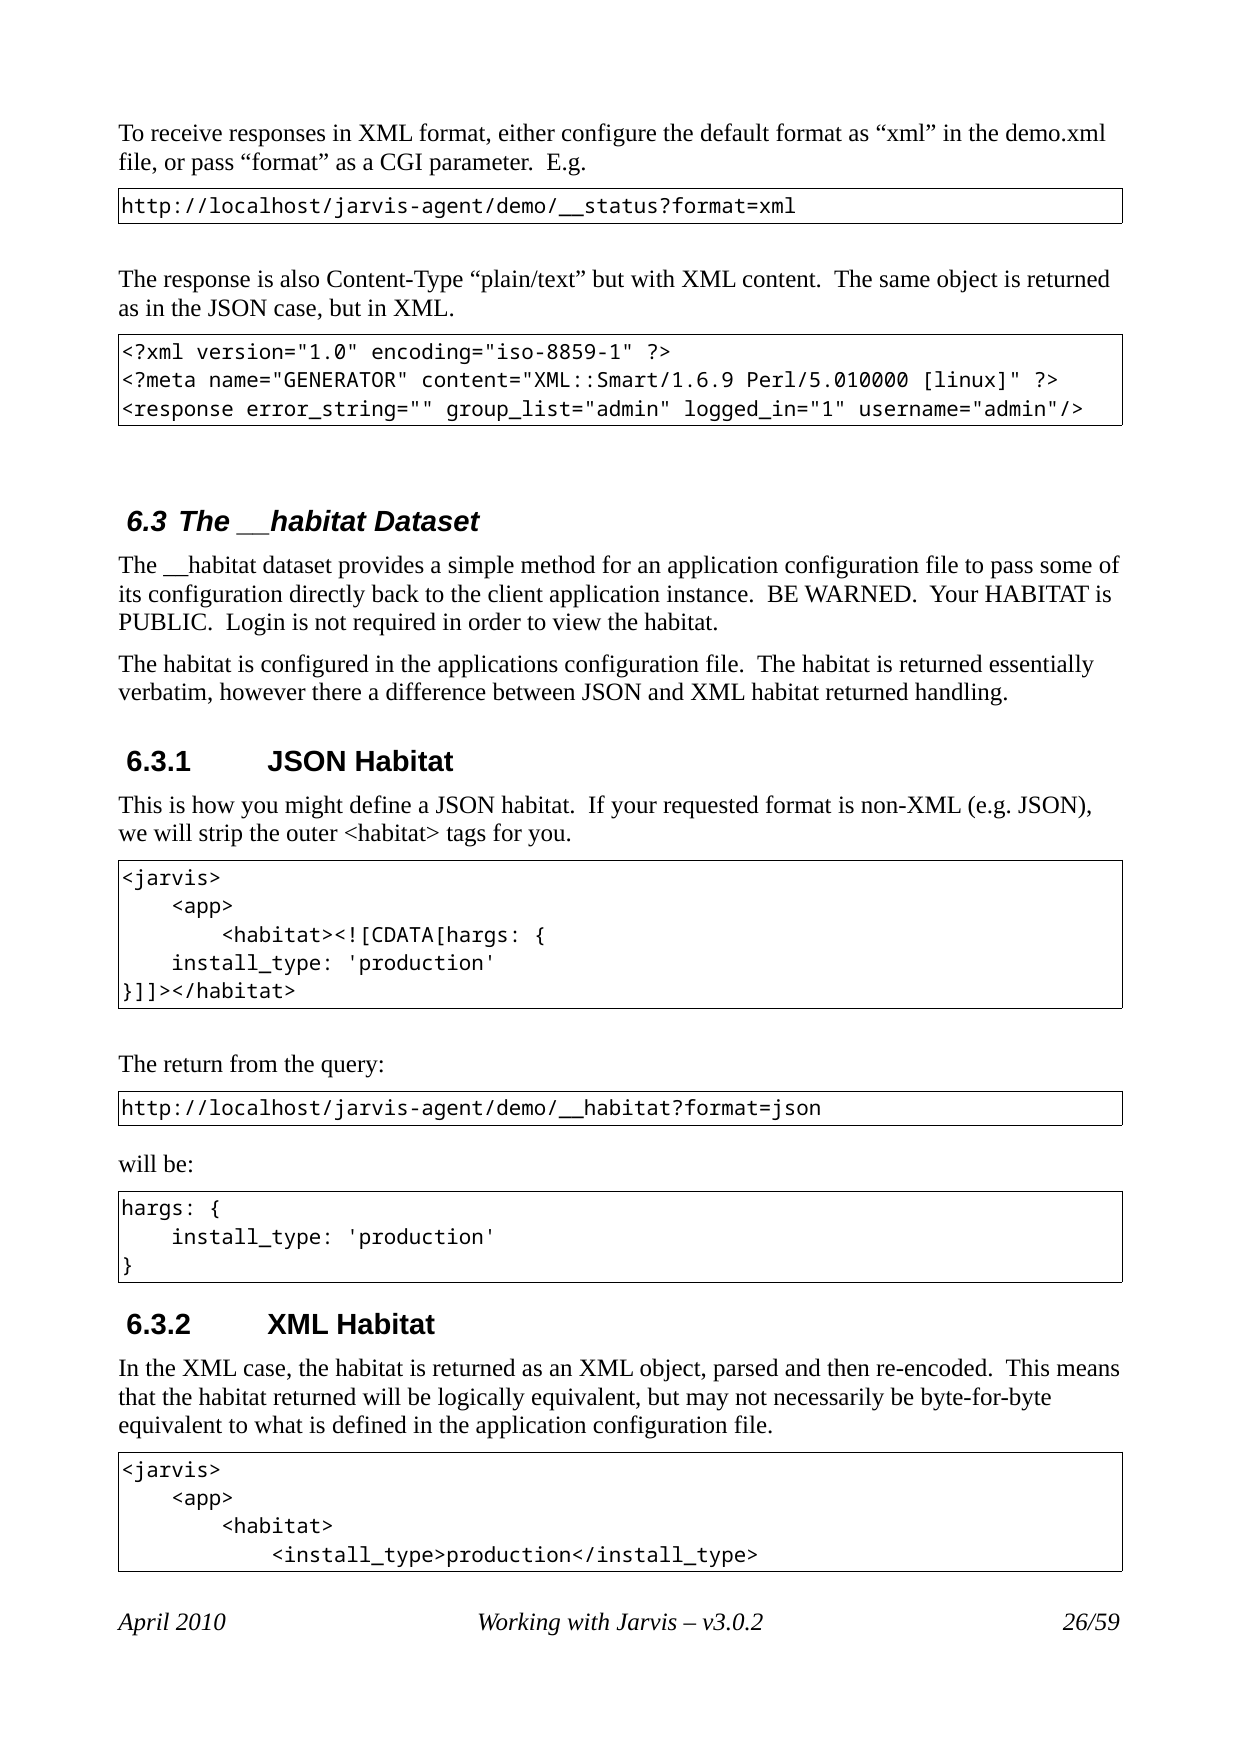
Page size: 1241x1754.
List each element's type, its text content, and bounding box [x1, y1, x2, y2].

text The habitat is configured in the applications configuration file. The habitat is returned essentially verbatim, however there a difference between JSON and XML habitat returned handling. [118, 649, 1122, 706]
text <install_type>production</install_type> [119, 1537, 1122, 1571]
text <app> [119, 888, 1122, 917]
text The __habitat dataset provides a simple method for an application configuration file to pass some of its configuration directly back to the client application instance. BE WARNED. Your HABITAT is PUBLIC. Login is not required in order to view the habitat. [118, 550, 1122, 636]
text <?xml version="1.0" encoding="iso-8859-1" ?> [119, 335, 1122, 362]
text <habitat> [119, 1508, 1122, 1537]
subtitle The __habitat Dataset [118, 504, 1122, 537]
text }]]></habitat> [119, 973, 1122, 1008]
text hargs: { [119, 1192, 1122, 1219]
text This is how you might define a JSON habitat. If your requested format is non-XML (e.g. JSON), we will strip the outer <habitat> tags for you. [118, 790, 1122, 847]
subtitle XML Habitat [118, 1307, 1122, 1340]
subtitle JSON Habitat [118, 744, 1122, 777]
text <habitat><![CDATA[hargs: { [119, 917, 1122, 945]
text <?meta name="GENERATOR" content="XML::Smart/1.6.9 Perl/5.010000 [linux]" ?> [119, 362, 1122, 391]
text http://localhost/jarvis-agent/demo/__habitat?format=json [119, 1092, 1122, 1125]
text The return from the query: [118, 1049, 1122, 1078]
text <app> [119, 1480, 1122, 1508]
text install_type: 'production' [119, 945, 1122, 973]
text install_type: 'production' [119, 1219, 1122, 1247]
text To receive responses in XML format, either configure the default format as “xml” in the demo.xml file, or pass “format” as a CGI parameter. E.g. [118, 118, 1122, 176]
text In the XML case, the habitat is returned as an XML object, parsed and then re-encoded. This means that the habitat returned will be logically equivalent, but may not necessarily be byte-for-byte equivalent to what is defined in the application configuration file. [118, 1353, 1122, 1439]
text <jarvis> [119, 861, 1122, 888]
text The response is also Content-Type “plain/text” but with XML content. The same object is returned as in the JSON case, but in XML. [118, 264, 1122, 321]
text http://localhost/jarvis-agent/demo/__status?format=xml [119, 189, 1122, 223]
text <response error_string="" group_list="admin" logged_in="1" username="admin"/> [119, 391, 1122, 425]
text will be: [118, 1149, 1122, 1178]
text <jarvis> [119, 1453, 1122, 1480]
text } [119, 1247, 1122, 1282]
